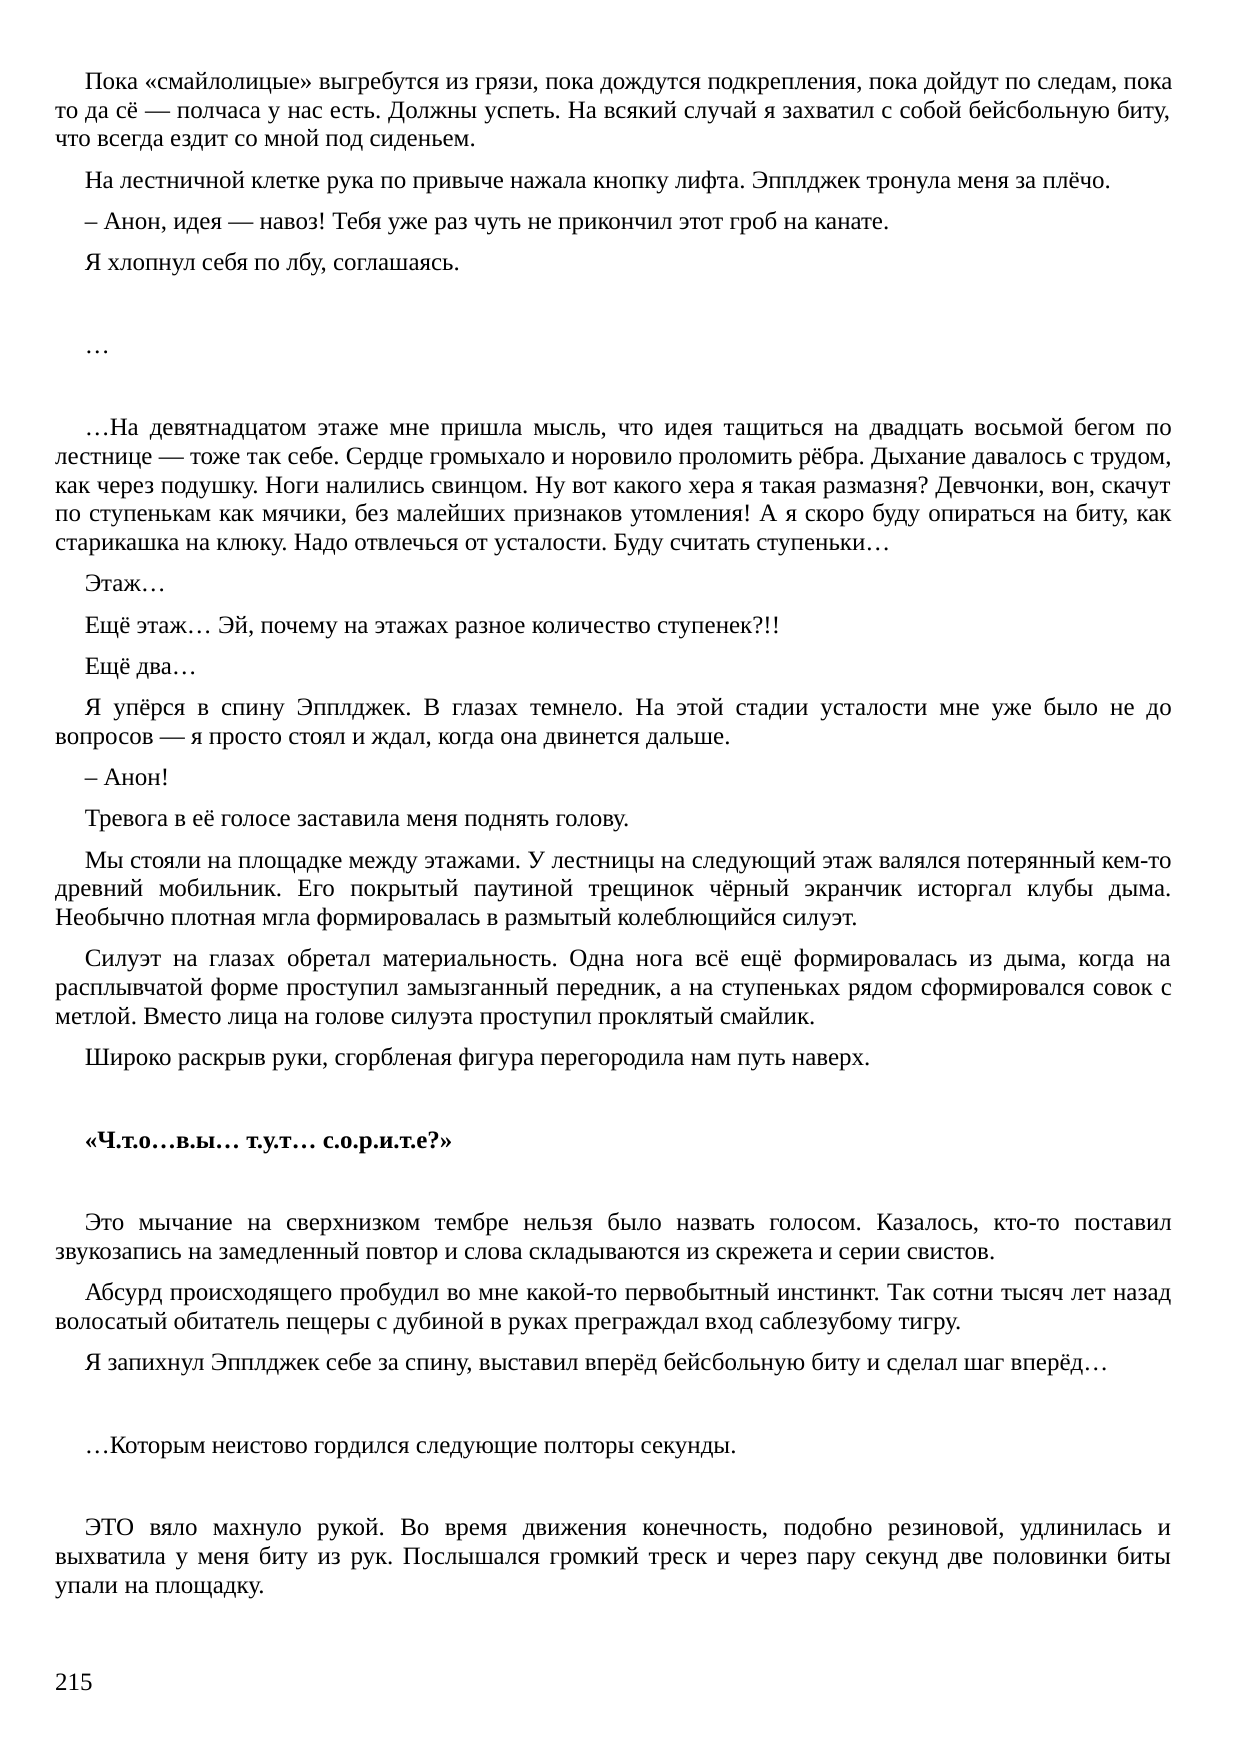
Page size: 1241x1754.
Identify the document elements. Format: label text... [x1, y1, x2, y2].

text Это мычание на сверхнизком тембре нельзя было назвать голосом. Казалось, кто-то поставил звукозапись на замедленный повтор и слова складываются из скрежета и серии свистов. [55, 1207, 1173, 1265]
text Я хлопнул себя по лбу, соглашаясь. [55, 247, 1173, 276]
text Абсурд происходящего пробудил во мне какой-то первобытный инстинкт. Так сотни тысяч лет назад волосатый обитатель пещеры с дубиной в руках преграждал вход саблезубому тигру. [55, 1277, 1173, 1335]
text …На девятнадцатом этаже мне пришла мысль, что идея тащиться на двадцать восьмой бегом по лестнице — тоже так себе. Сердце громыхало и норовило проломить рёбра. Дыхание давалось с трудом, как через подушку. Ноги налились свинцом. Ну вот какого хера я такая размазня? Девчонки, вон, скачут по ступенькам как мячики, без малейших признаков утомления! А я скоро буду опираться на биту, как старикашка на клюку. Надо отвлечься от усталости. Буду считать ступеньки… [55, 412, 1173, 556]
text …Которым неистово гордился следующие полторы секунды. [55, 1430, 1173, 1458]
text Ещё два… [55, 651, 1173, 680]
text Силуэт на глазах обретал материальность. Одна нога всё ещё формировалась из дыма, когда на расплывчатой форме проступил замызганный передник, а на ступеньках рядом сформировался совок с метлой. Вместо лица на голове силуэта проступил проклятый смайлик. [55, 943, 1173, 1030]
text Пока «смайлолицые» выгребутся из грязи, пока дождутся подкрепления, пока дойдут по следам, пока то да сё — полчаса у нас есть. Должны успеть. На всякий случай я захватил с собой бейсбольную биту, что всегда ездит со мной под сиденьем. [55, 66, 1173, 152]
text Я упёрся в спину Эпплджек. В глазах темнело. На этой стадии усталости мне уже было не до вопросов — я просто стоял и ждал, когда она двинется дальше. [55, 692, 1173, 750]
text Тревога в её голосе заставила меня поднять голову. [55, 803, 1173, 832]
text Широко раскрыв руки, сгорбленая фигура перегородила нам путь наверх. [55, 1042, 1173, 1071]
text ЭТО вяло махнуло рукой. Во время движения конечность, подобно резиновой, удлинилась и выхватила у меня биту из рук. Послышался громкий треск и через пару секунд две половинки биты упали на площадку. [55, 1512, 1173, 1598]
text «Ч.т.о…в.ы… т.у.т… с.о.р.и.т.е?» [55, 1125, 1173, 1153]
text – Анон! [55, 762, 1173, 791]
text На лестничной клетке рука по привыче нажала кнопку лифта. Эпплджек тронула меня за плёчо. [55, 165, 1173, 193]
text … [55, 330, 1173, 358]
text Мы стояли на площадке между этажами. У лестницы на следующий этаж валялся потерянный кем-то древний мобильник. Его покрытый паутиной трещинок чёрный экранчик исторгал клубы дыма. Необычно плотная мгла формировалась в размытый колеблющийся силуэт. [55, 845, 1173, 931]
text Ещё этаж… Эй, почему на этажах разное количество ступенек?!! [55, 610, 1173, 638]
text Я запихнул Эпплджек себе за спину, выставил вперёд бейсбольную биту и сделал шаг вперёд… [55, 1347, 1173, 1376]
text – Анон, идея — навоз! Тебя уже раз чуть не прикончил этот гроб на канате. [55, 206, 1173, 235]
text Этаж… [55, 568, 1173, 597]
